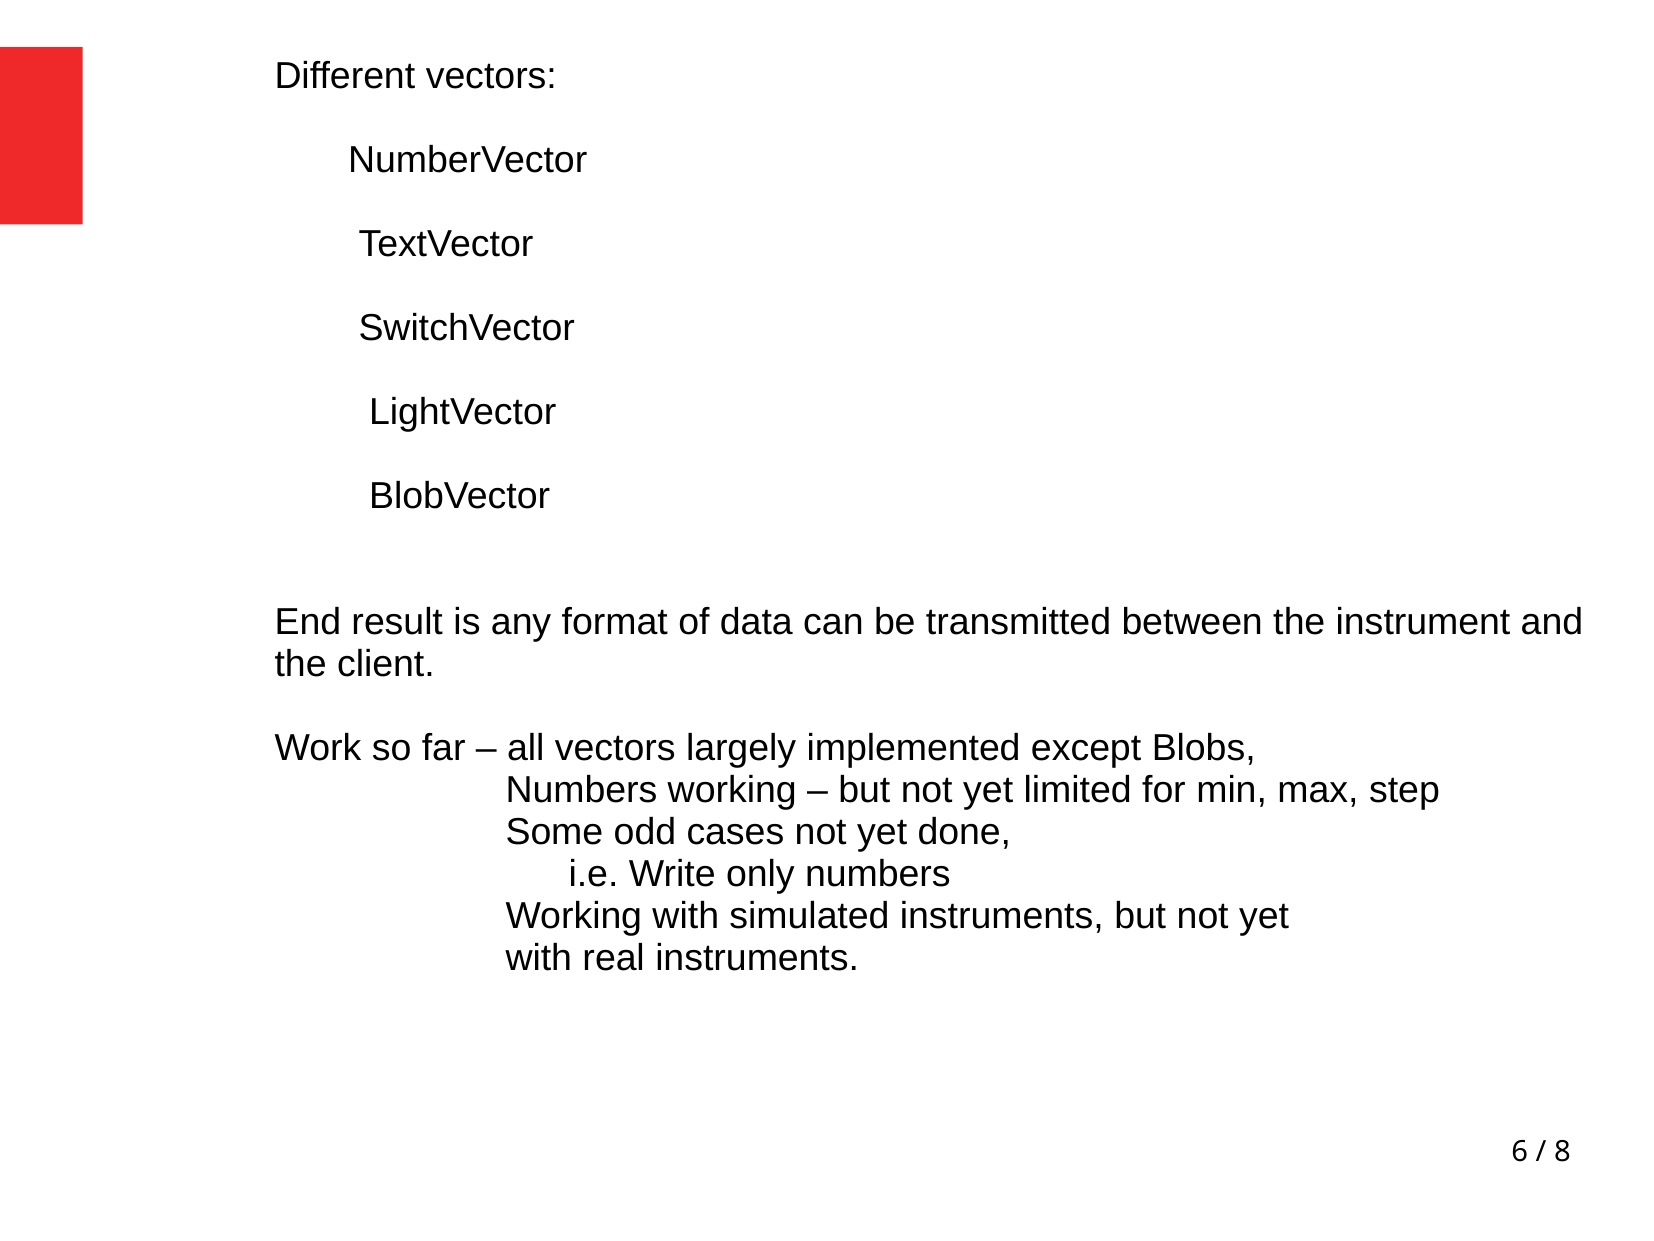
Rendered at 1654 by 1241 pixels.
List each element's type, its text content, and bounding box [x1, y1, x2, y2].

text_box Different vectors: NumberVector TextVector SwitchVector LightVector BlobVector End result is any format of data can be transmitted between the instrument and the client. Work so far – all vectors largely implemented except Blobs, Numbers working – but not yet limited for min, max, step Some odd cases not yet done, i.e. Write only numbers Working with simulated instruments, but not yet with real instruments. [259, 47, 1607, 1170]
